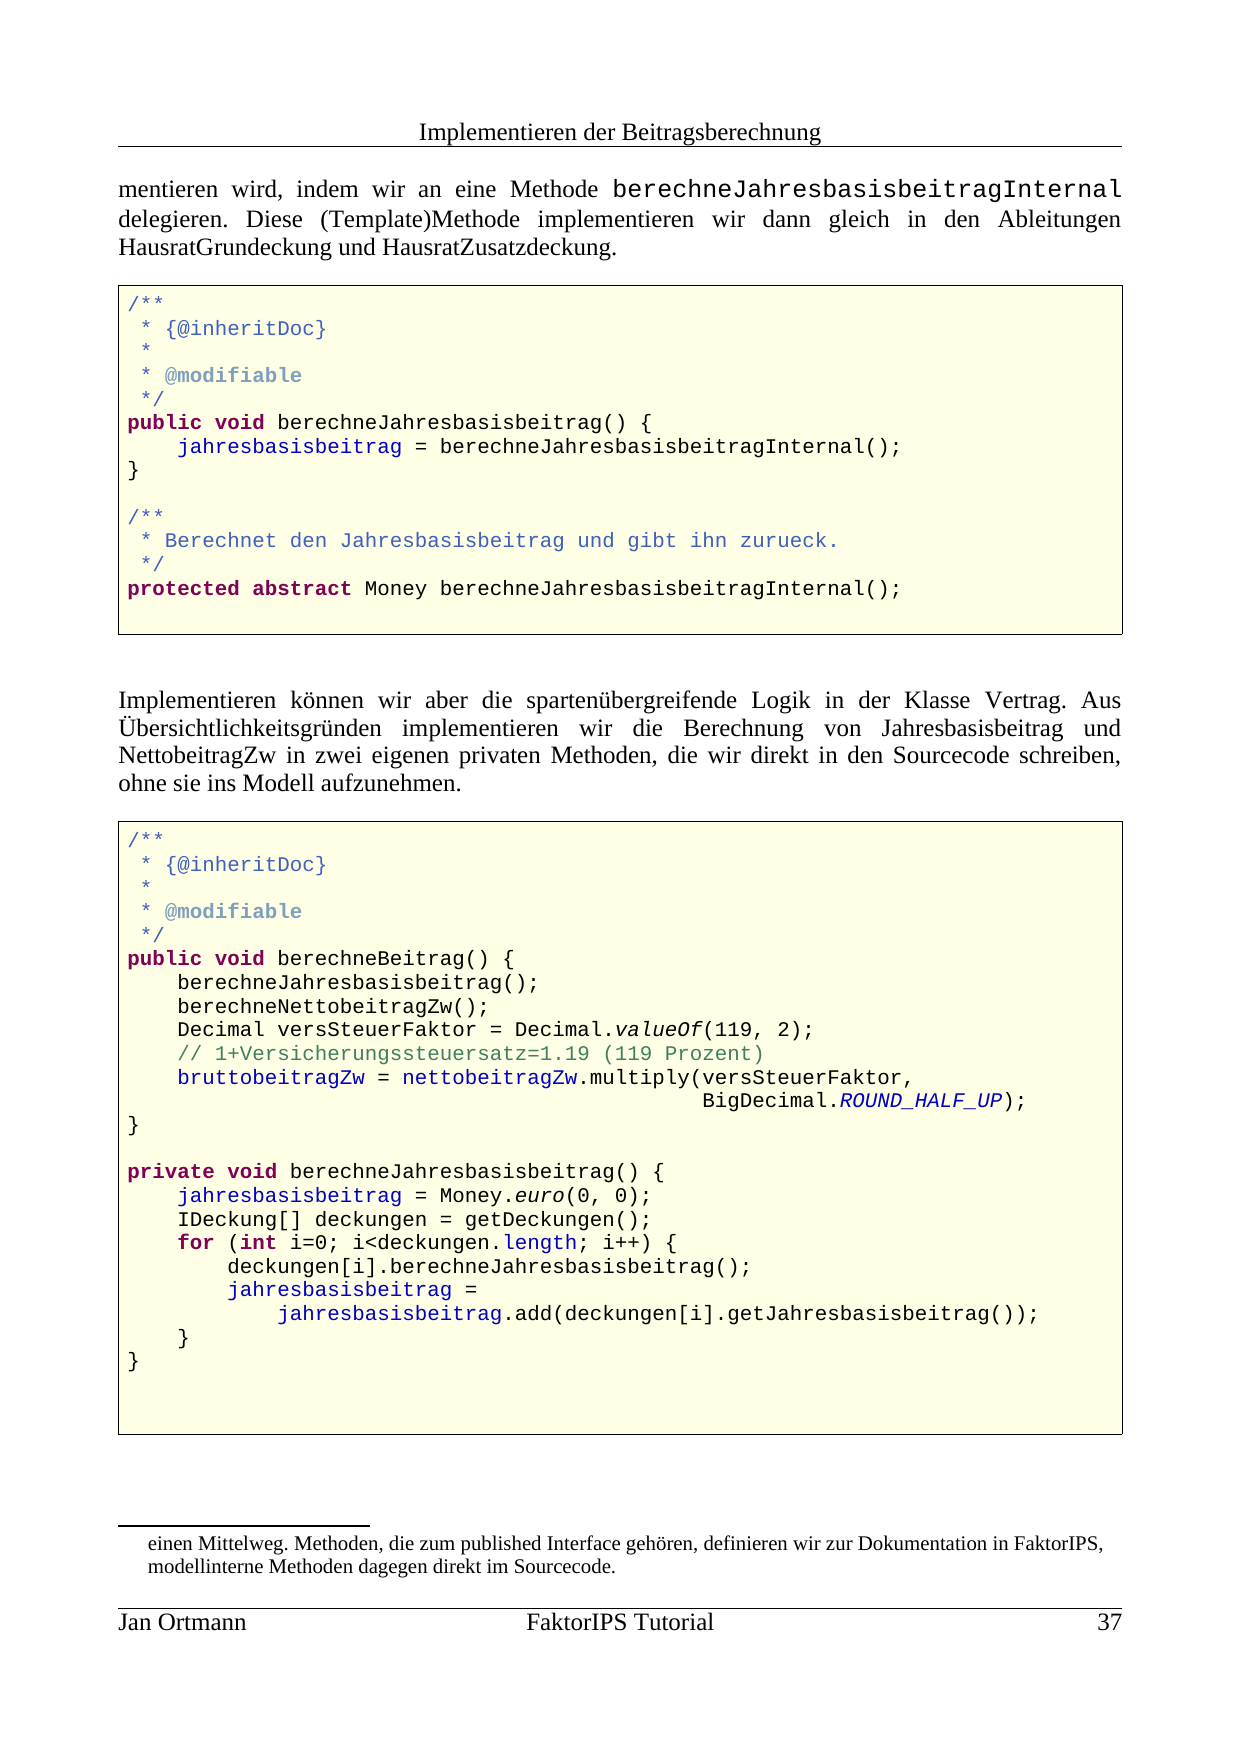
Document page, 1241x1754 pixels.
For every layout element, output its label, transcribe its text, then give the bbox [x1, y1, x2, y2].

text berechneNettobeitragZw(); [127, 996, 1113, 1019]
text Decimal versSteuerFaktor = Decimal.valueOf(119, 2); [127, 1019, 1113, 1043]
text // 1+Versicherungssteuersatz=1.19 (119 Prozent) [127, 1043, 1113, 1067]
text } [127, 1350, 1113, 1374]
text * @modifiable [127, 365, 1113, 388]
text protected abstract Money berechneJahresbasisbeitragInternal(); [127, 578, 1113, 601]
text * {@inheritDoc} [127, 854, 1113, 877]
text * [127, 877, 1113, 901]
text public void berechneJahresbasisbeitrag() { [127, 412, 1113, 436]
text * {@inheritDoc} [127, 318, 1113, 341]
text IDeckung[] deckungen = getDeckungen(); [127, 1208, 1113, 1232]
text for (int i=0; i<deckungen.length; i++) { [127, 1232, 1113, 1256]
text jahresbasisbeitrag = Money.euro(0, 0); [127, 1185, 1113, 1208]
text } [127, 459, 1113, 483]
text private void berechneJahresbasisbeitrag() { [127, 1161, 1113, 1185]
text jahresbasisbeitrag = [127, 1279, 1113, 1303]
text mentieren wird, indem wir an eine Methode berechneJahresbasisbeitragInternal delegieren. Diese (Template)Methode implementieren wir dann gleich in den Ableitungen HausratGrundeckung und HausratZusatzdeckung. [118, 175, 1122, 261]
text Implementieren können wir aber die spartenübergreifende Logik in der Klasse Vertrag. Aus Übersichtlichkeitsgründen implementieren wir die Berechnung von Jahresbasisbeitrag und NettobeitragZw in zwei eigenen privaten Methoden, die wir direkt in den Sourcecode schreiben, ohne sie ins Modell aufzunehmen. [118, 686, 1122, 797]
text public void berechneBeitrag() { [127, 948, 1113, 972]
text berechneJahresbasisbeitrag(); [127, 972, 1113, 996]
text } [127, 1114, 1113, 1138]
text bruttobeitragZw = nettobeitragZw.multiply(versSteuerFaktor, BigDecimal.ROUND_HALF_UP); [127, 1067, 1113, 1114]
text jahresbasisbeitrag.add(deckungen[i].getJahresbasisbeitrag()); [127, 1303, 1113, 1327]
text * [127, 341, 1113, 365]
text /** [127, 507, 1113, 530]
text /** [127, 830, 1113, 854]
text */ [127, 925, 1113, 948]
text */ [127, 388, 1113, 412]
text */ [127, 554, 1113, 578]
text * Berechnet den Jahresbasisbeitrag und gibt ihn zurueck. [127, 530, 1113, 554]
text einen Mittelweg. Methoden, die zum published Interface gehören, definieren wir zur Dokumentation in FaktorIPS, modellinterne Methoden dagegen direkt im Sourcecode. [118, 1532, 1122, 1578]
text deckungen[i].berechneJahresbasisbeitrag(); [127, 1256, 1113, 1279]
text * @modifiable [127, 901, 1113, 925]
text } [127, 1327, 1113, 1350]
text /** [127, 294, 1113, 318]
text jahresbasisbeitrag = berechneJahresbasisbeitragInternal(); [127, 436, 1113, 459]
